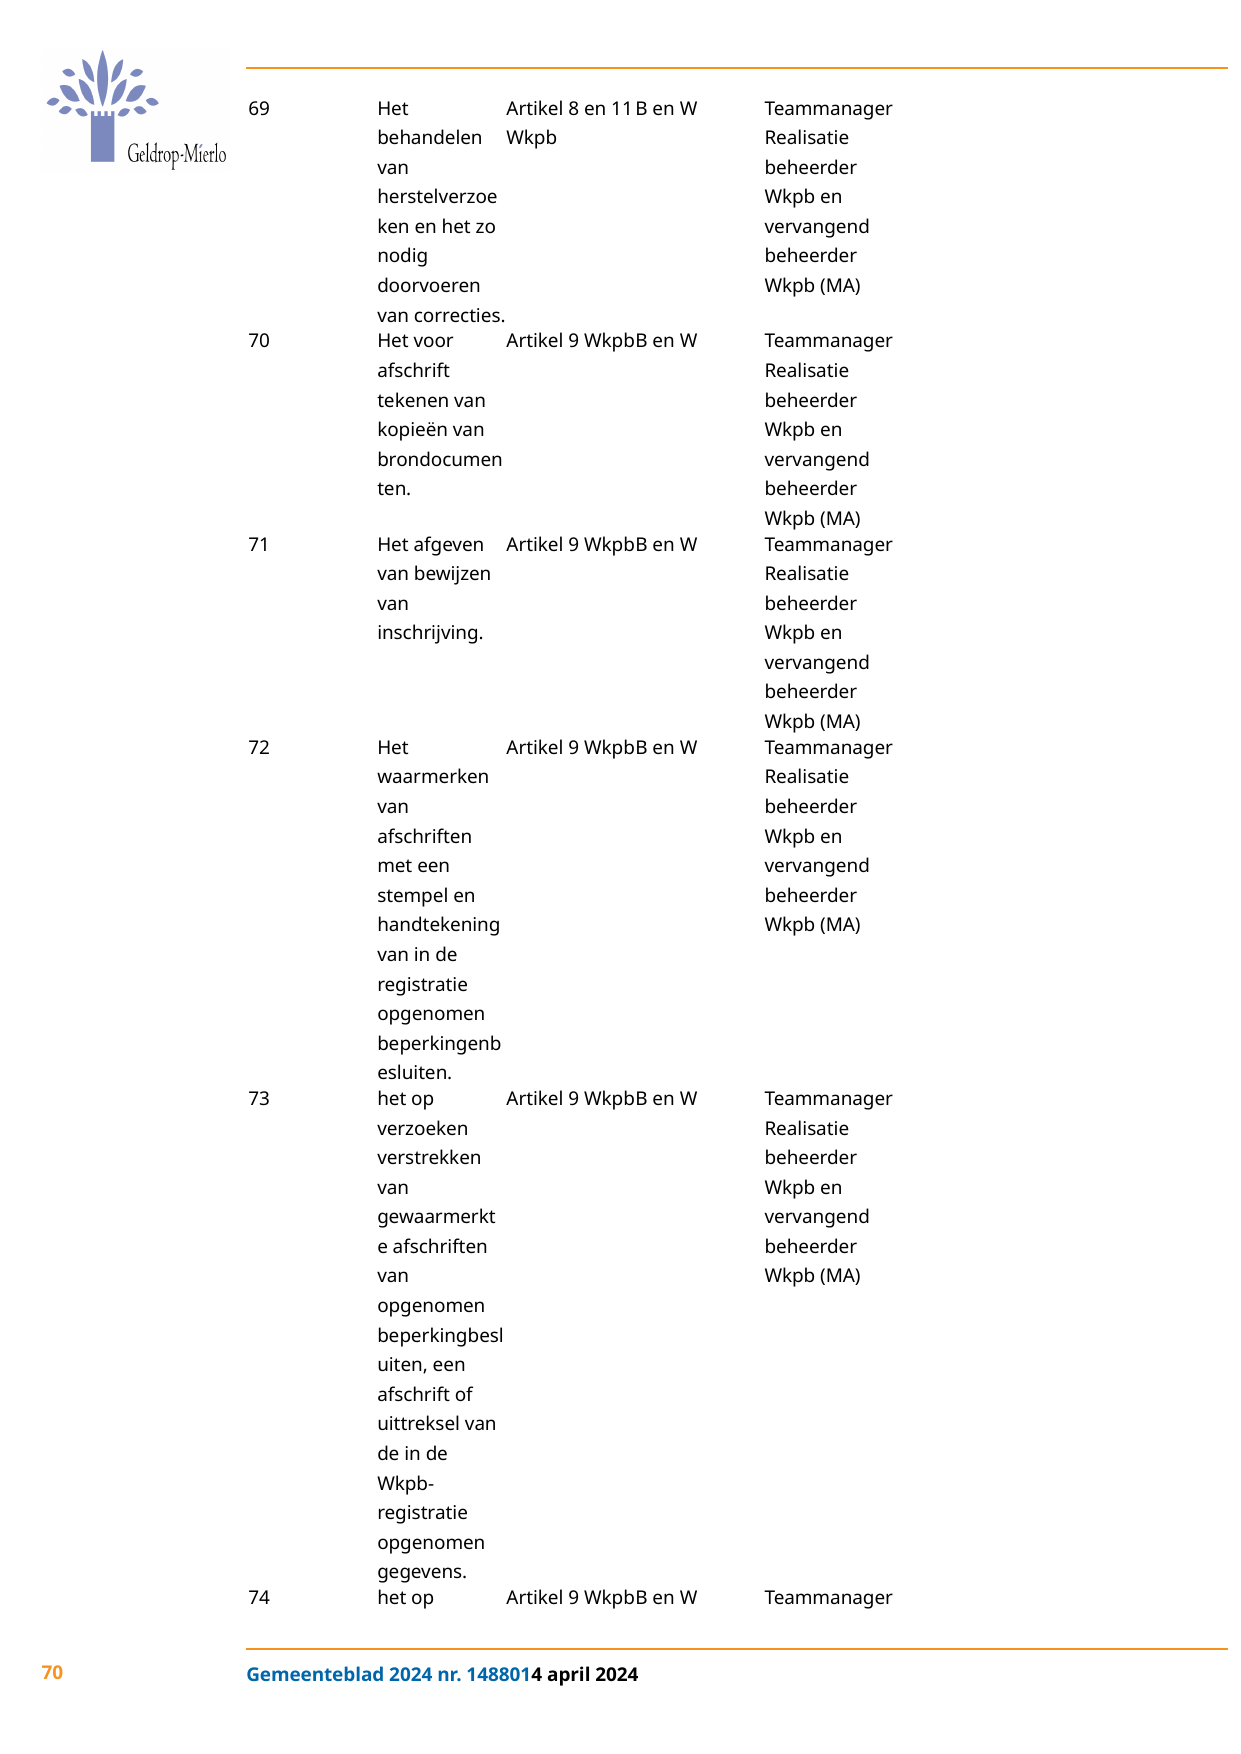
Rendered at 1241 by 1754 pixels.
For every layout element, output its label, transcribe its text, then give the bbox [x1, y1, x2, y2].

table_cell Artikel 9 Wkpb [506, 734, 635, 1085]
table_cell Teammanager [764, 1584, 893, 1610]
table_cell het op [377, 1584, 506, 1610]
table_cell [894, 1085, 1022, 1584]
table_cell [1023, 328, 1152, 531]
table_cell het op verzoeken verstrekken van gewaarmerkte afschriften van opgenomen beperkingbesluiten, een afschrift of uittreksel van de in de Wkpb-registratie opgenomen gegevens. [377, 1085, 506, 1584]
table_cell Het behandelen van herstelverzoeken en het zo nodig doorvoeren van correcties. [377, 95, 506, 328]
table_cell [894, 734, 1022, 1085]
table_cell [894, 531, 1022, 734]
table_cell 70 [248, 328, 377, 531]
table_cell Teammanager Realisatie beheerder Wkpb en vervangend beheerder Wkpb (MA) [764, 1085, 893, 1584]
table_cell Het waarmerken van afschriften met een stempel en handtekening van in de registratie opgenomen beperkingenbesluiten. [377, 734, 506, 1085]
table_cell B en W [635, 734, 764, 1085]
table_cell Teammanager Realisatie beheerder Wkpb en vervangend beheerder Wkpb (MA) [764, 734, 893, 1085]
table_cell [1023, 95, 1152, 328]
table_cell Het voor afschrift tekenen van kopieën van brondocumenten. [377, 328, 506, 531]
table_cell B en W [635, 328, 764, 531]
table_cell Het afgeven van bewijzen van inschrijving. [377, 531, 506, 734]
table_cell [894, 1584, 1022, 1610]
table_cell [1023, 531, 1152, 734]
table_cell 73 [248, 1085, 377, 1584]
table_cell 69 [248, 95, 377, 328]
table_cell 71 [248, 531, 377, 734]
table_cell Artikel 9 Wkpb [506, 1085, 635, 1584]
table_cell Teammanager Realisatie beheerder Wkpb en vervangend beheerder Wkpb (MA) [764, 95, 893, 328]
table_cell [1023, 1085, 1152, 1584]
table_cell Teammanager Realisatie beheerder Wkpb en vervangend beheerder Wkpb (MA) [764, 531, 893, 734]
table_cell Artikel 8 en 11 Wkpb [506, 95, 635, 328]
table_cell B en W [635, 1584, 764, 1610]
table_cell [1023, 1584, 1152, 1610]
table_cell 74 [248, 1584, 377, 1610]
table_cell B en W [635, 1085, 764, 1584]
table_cell [894, 328, 1022, 531]
table_cell Artikel 9 Wkpb [506, 1584, 635, 1610]
table_cell [894, 95, 1022, 328]
table_cell Artikel 9 Wkpb [506, 328, 635, 531]
table_cell Teammanager Realisatie beheerder Wkpb en vervangend beheerder Wkpb (MA) [764, 328, 893, 531]
table_cell 72 [248, 734, 377, 1085]
table_cell B en W [635, 95, 764, 328]
picture [41, 47, 231, 172]
table_cell Artikel 9 Wkpb [506, 531, 635, 734]
table_cell [1023, 734, 1152, 1085]
table_cell B en W [635, 531, 764, 734]
